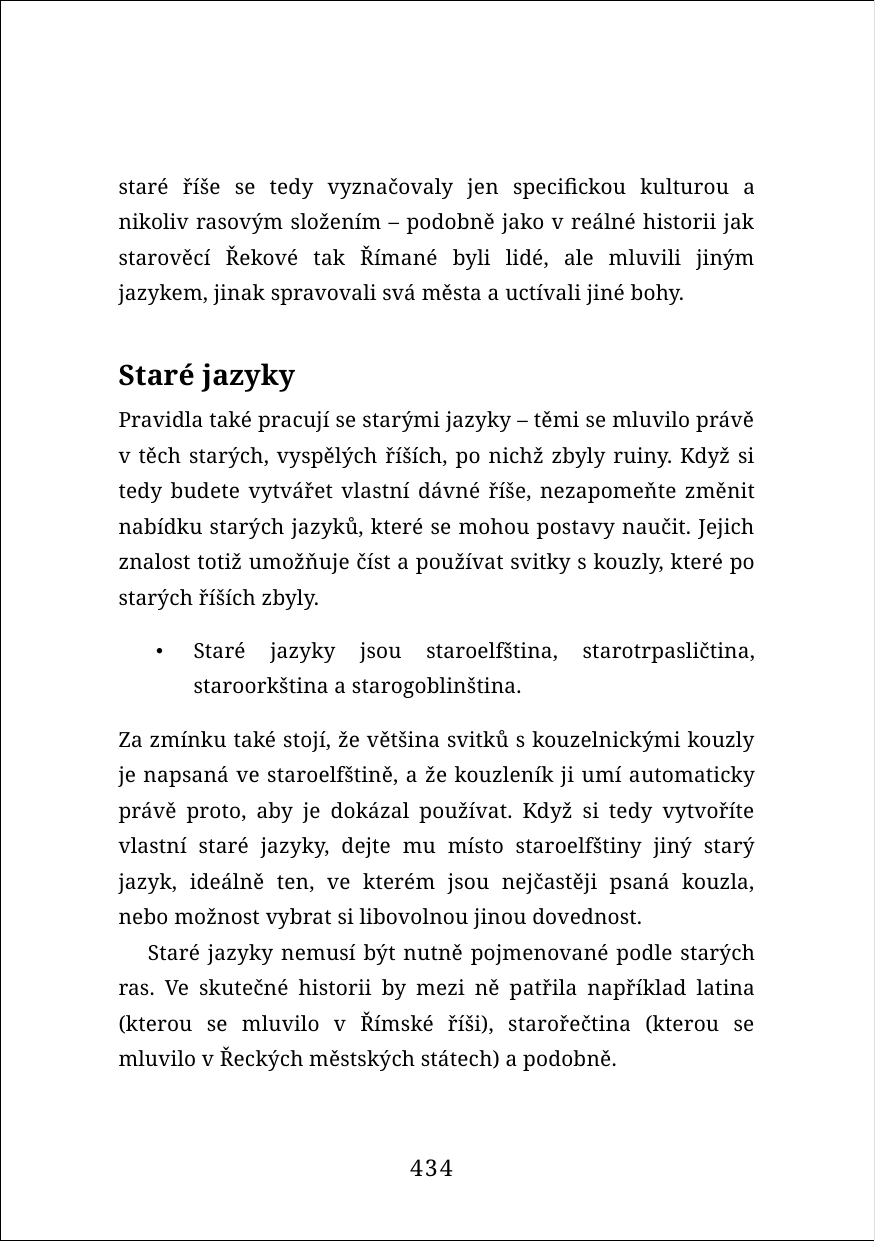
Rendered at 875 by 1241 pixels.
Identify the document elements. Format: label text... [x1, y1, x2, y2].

text staré říše se tedy vyznačovaly jen specifickou kulturou a nikoliv rasovým složením – podobně jako v reálné historii jak starověcí Řekové tak Římané byli lidé, ale mluvili jiným jazykem, jinak spravovali svá města a uctívali jiné bohy. [118, 172, 756, 307]
text Za zmínku také stojí, že většina svitků s kouzelnickými kouzly je napsaná ve staroelfštině, a že kouzleník ji umí automaticky právě proto, aby je dokázal používat. Když si tedy vytvoříte vlastní staré jazyky, dejte mu místo staroelfštiny jiný starý jazyk, ideálně ten, ve kterém jsou nejčastěji psaná kouzla, nebo možnost vybrat si libovolnou jinou dovednost. Staré jazyky nemusí být nutně pojmenované podle starých ras. Ve skutečné historii by mezi ně patřila například latina (kterou se mluvilo v Římské říši), starořečtina (kterou se mluvilo v Řeckých městských státech) a podobně. [118, 725, 756, 1073]
subtitle Staré jazyky [118, 355, 756, 393]
text Pravidla také pracují se starými jazyky – těmi se mluvilo právě v těch starých, vyspělých říších, po nichž zbyly ruiny. Když si tedy budete vytvářet vlastní dávné říše, nezapomeňte změnit nabídku starých jazyků, které se mohou postavy naučit. Jejich znalost totiž umožňuje číst a používat svitky s kouzly, které po starých říších zbyly. [118, 405, 756, 611]
list Staré jazyky jsou staroelfština, starotrpasličtina, staroorkština a starogoblinština. [156, 636, 756, 700]
